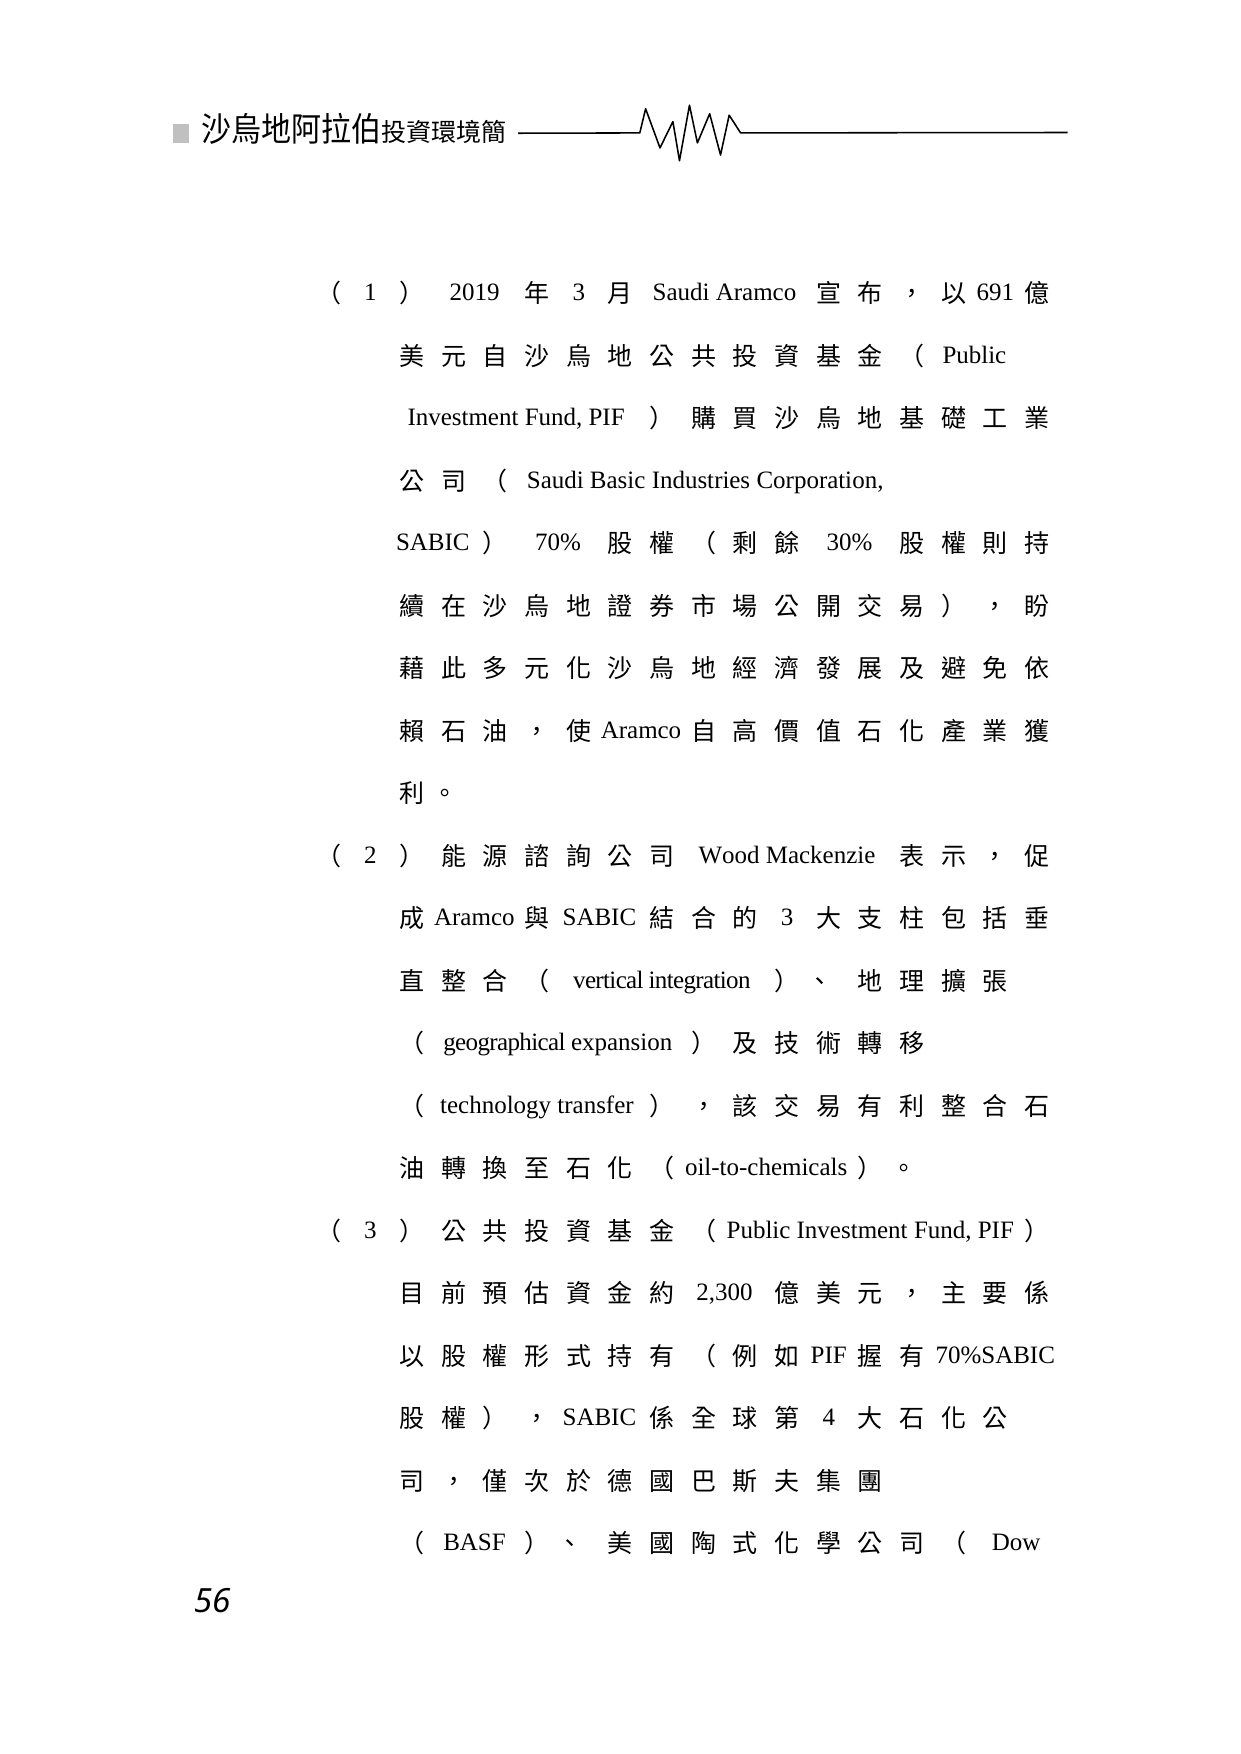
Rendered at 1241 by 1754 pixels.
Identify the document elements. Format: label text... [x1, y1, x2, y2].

text （3）公共投資基金（Public Investment Fund, PIF）目前預估資金約2,300億美元，主要係以股權形式持有（例如PIF握有70%SABIC股權），SABIC係全球第4大石化公司，僅次於德國巴斯夫集團（BASF）、美國陶式化學公司（Dow [306, 1188, 1058, 1563]
text （2）能源諮詢公司Wood Mackenzie表示，促成Aramco與SABIC結合的3大支柱包括垂直整合（vertical integration）、地理擴張（geographical expansion）及技術轉移（technology transfer），該交易有利整合石油轉換至石化（oil-to-chemicals）。 [306, 813, 1058, 1188]
text （1）2019年3月Saudi Aramco宣布，以691億美元自沙烏地公共投資基金（Public Investment Fund, PIF）購買沙烏地基礎工業公司（Saudi Basic Industries Corporation, SABIC）70%股權（剩餘30%股權則持續在沙烏地證券市場公開交易），盼藉此多元化沙烏地經濟發展及避免依賴石油，使Aramco自高價值石化產業獲利。 [306, 250, 1058, 813]
